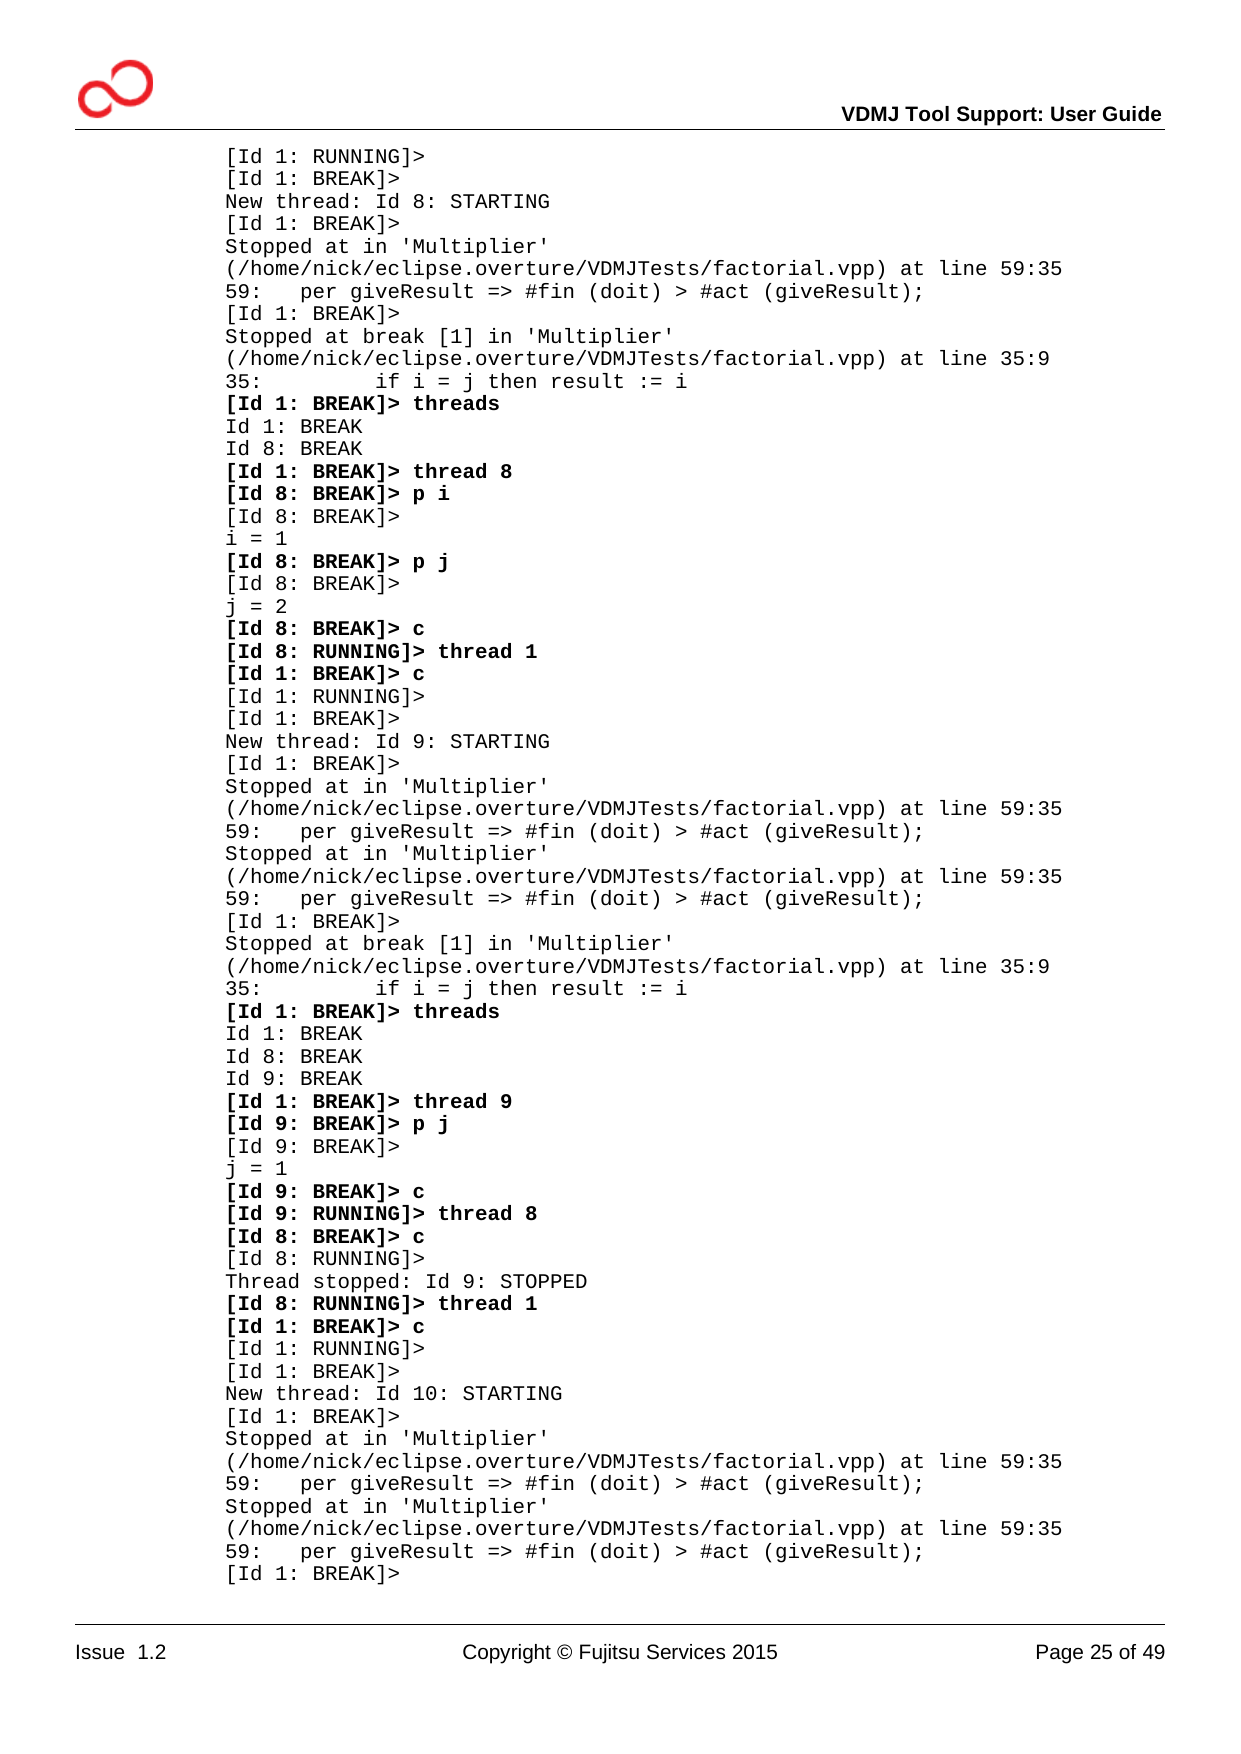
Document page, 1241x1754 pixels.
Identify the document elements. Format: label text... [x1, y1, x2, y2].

text [Id 1: BREAK]> [225, 213, 1165, 235]
text [Id 9: RUNNING]> thread 8 [225, 1203, 1165, 1225]
text Stopped at break [1] in 'Multiplier' (/home/nick/eclipse.overture/VDMJTests/factorial.vpp) at line 35:9 [225, 933, 1165, 978]
text New thread: Id 8: STARTING [225, 190, 1165, 213]
text [Id 1: BREAK]> [225, 1563, 1165, 1585]
text [Id 1: BREAK]> [225, 1405, 1165, 1428]
text [Id 1: BREAK]> threads [225, 1000, 1165, 1023]
text [Id 8: BREAK]> p i [225, 483, 1165, 505]
text 59: per giveResult => #fin (doit) > #act (giveResult); [225, 280, 1165, 303]
text Id 9: BREAK [225, 1068, 1165, 1090]
text Id 1: BREAK [225, 1023, 1165, 1045]
text 35: if i = j then result := i [225, 978, 1165, 1000]
text [Id 1: BREAK]> thread 8 [225, 460, 1165, 483]
text [Id 1: BREAK]> thread 9 [225, 1090, 1165, 1113]
text New thread: Id 10: STARTING [225, 1383, 1165, 1405]
text [Id 1: BREAK]> [225, 910, 1165, 933]
text Thread stopped: Id 9: STOPPED [225, 1270, 1165, 1293]
text Id 8: BREAK [225, 1045, 1165, 1068]
text j = 2 [225, 595, 1165, 618]
text New thread: Id 9: STARTING [225, 730, 1165, 753]
text Id 8: BREAK [225, 438, 1165, 460]
text 59: per giveResult => #fin (doit) > #act (giveResult); [225, 888, 1165, 910]
text [Id 8: RUNNING]> thread 1 [225, 640, 1165, 663]
text [Id 1: BREAK]> c [225, 663, 1165, 685]
text [Id 1: RUNNING]> [225, 145, 1165, 168]
picture [78, 52, 153, 128]
text 35: if i = j then result := i [225, 370, 1165, 393]
text Stopped at break [1] in 'Multiplier' (/home/nick/eclipse.overture/VDMJTests/factorial.vpp) at line 35:9 [225, 325, 1165, 370]
text [Id 1: RUNNING]> [225, 685, 1165, 708]
text j = 1 [225, 1158, 1165, 1180]
text [Id 9: BREAK]> p j [225, 1113, 1165, 1135]
text [Id 1: BREAK]> threads [225, 393, 1165, 415]
text [Id 1: BREAK]> [225, 303, 1165, 325]
text [Id 8: BREAK]> [225, 505, 1165, 528]
text Stopped at in 'Multiplier' (/home/nick/eclipse.overture/VDMJTests/factorial.vpp) at line 59:35 [225, 235, 1165, 280]
text i = 1 [225, 528, 1165, 550]
text [Id 1: BREAK]> [225, 753, 1165, 775]
text [Id 1: BREAK]> c [225, 1315, 1165, 1338]
text [Id 1: RUNNING]> [225, 1338, 1165, 1360]
text [Id 1: BREAK]> [225, 168, 1165, 190]
text 59: per giveResult => #fin (doit) > #act (giveResult); [225, 1473, 1165, 1495]
text [Id 8: BREAK]> c [225, 1225, 1165, 1248]
text 59: per giveResult => #fin (doit) > #act (giveResult); [225, 1540, 1165, 1563]
text Stopped at in 'Multiplier' (/home/nick/eclipse.overture/VDMJTests/factorial.vpp) at line 59:35 [225, 775, 1165, 820]
text [Id 9: BREAK]> c [225, 1180, 1165, 1203]
text [Id 1: BREAK]> [225, 1360, 1165, 1383]
text Stopped at in 'Multiplier' (/home/nick/eclipse.overture/VDMJTests/factorial.vpp) at line 59:35 [225, 1428, 1165, 1473]
text Stopped at in 'Multiplier' (/home/nick/eclipse.overture/VDMJTests/factorial.vpp) at line 59:35 [225, 1495, 1165, 1540]
text [Id 8: BREAK]> p j [225, 550, 1165, 573]
text [Id 8: RUNNING]> thread 1 [225, 1293, 1165, 1315]
text [Id 8: RUNNING]> [225, 1248, 1165, 1270]
text 59: per giveResult => #fin (doit) > #act (giveResult); [225, 820, 1165, 843]
text Id 1: BREAK [225, 415, 1165, 438]
text [Id 8: BREAK]> c [225, 618, 1165, 640]
text [Id 8: BREAK]> [225, 573, 1165, 595]
text [Id 1: BREAK]> [225, 708, 1165, 730]
text Stopped at in 'Multiplier' (/home/nick/eclipse.overture/VDMJTests/factorial.vpp) at line 59:35 [225, 843, 1165, 888]
text [Id 9: BREAK]> [225, 1135, 1165, 1158]
